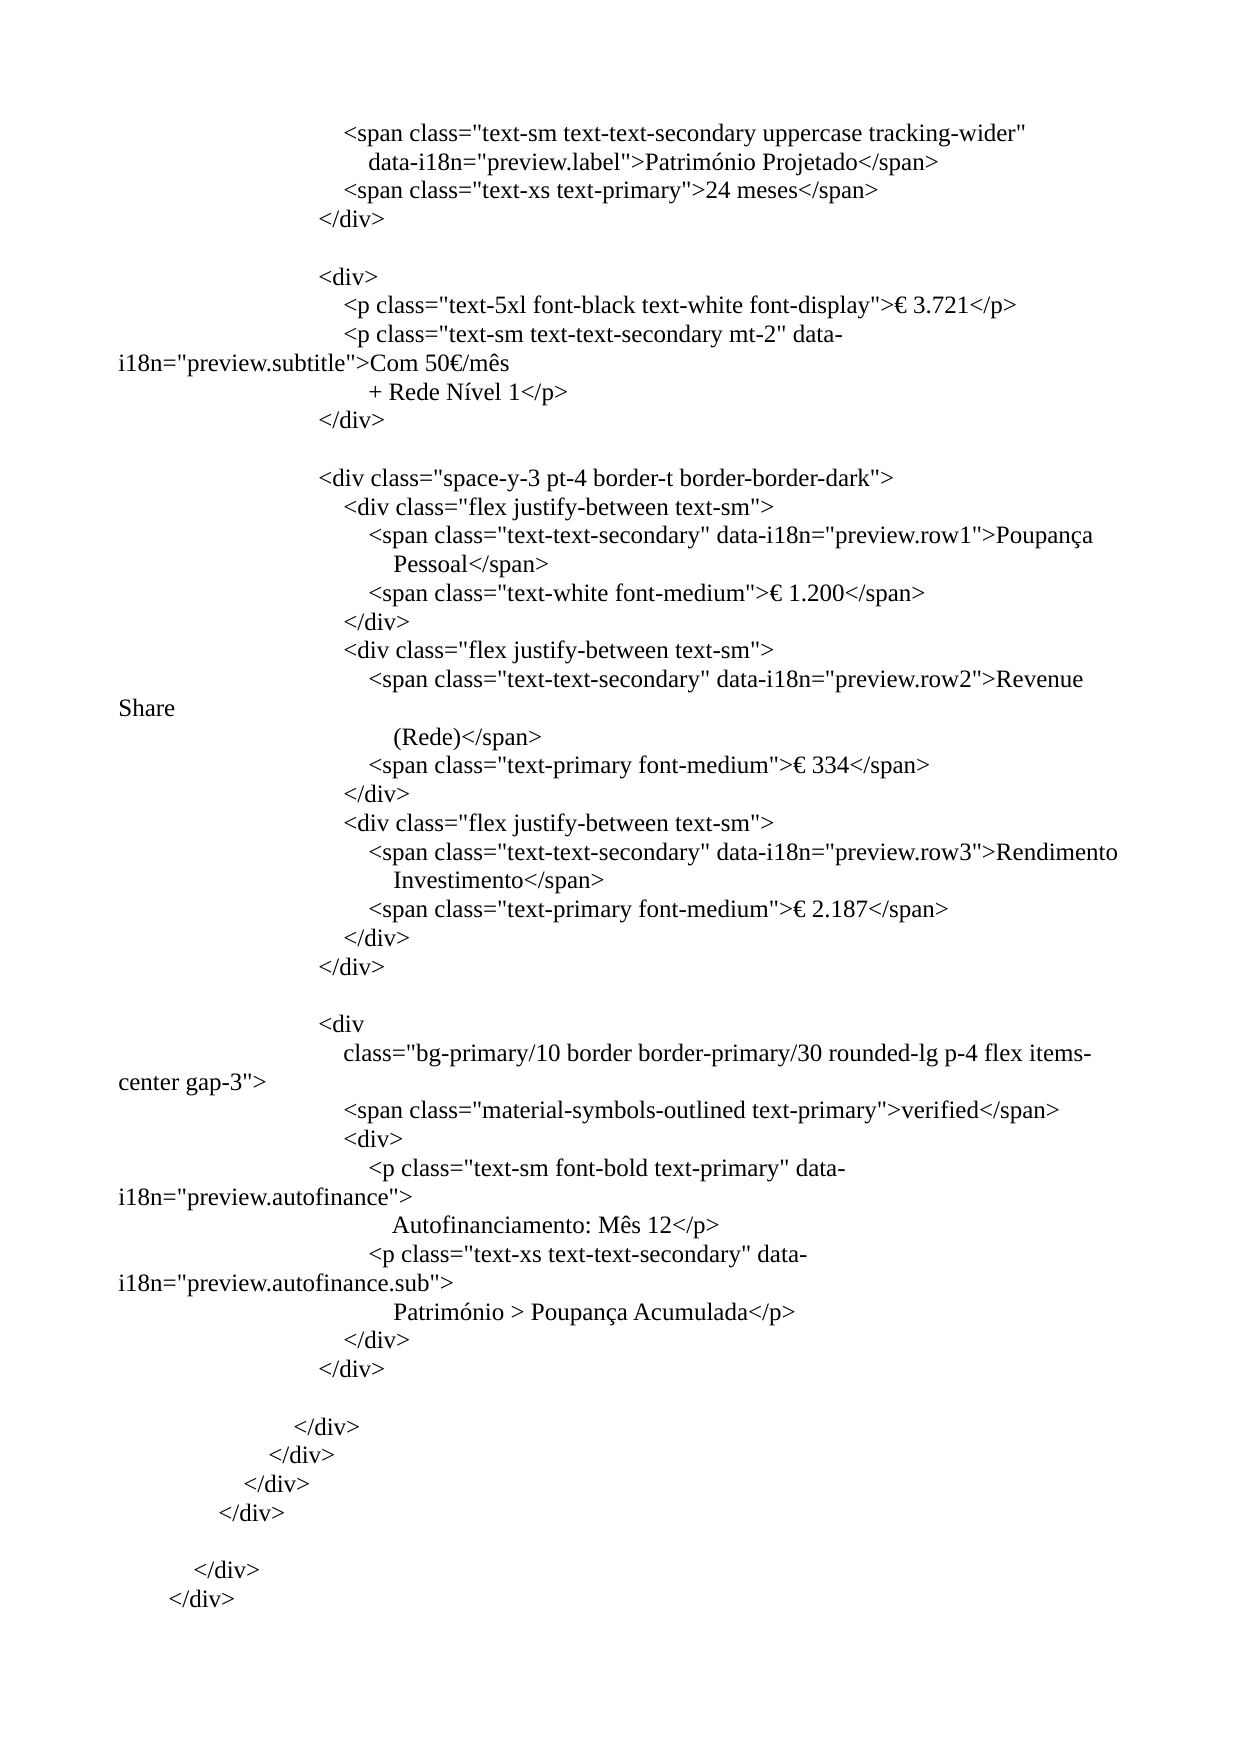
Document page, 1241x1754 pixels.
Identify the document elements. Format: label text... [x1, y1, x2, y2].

table_cell <span class="text-sm text-text-secondary uppercase tracking-wider" data-i18n="preview.label">Património Projetado</span> <span class="text-xs text-primary">24 meses</span> </div> <div> <p class="text-5xl font-black text-white font-display">€ 3.721</p> <p class="text-sm text-text-secondary mt-2" data-i18n="preview.subtitle">Com 50€/mês + Rede Nível 1</p> </div> <div class="space-y-3 pt-4 border-t border-border-dark"> <div class="flex justify-between text-sm"> <span class="text-text-secondary" data-i18n="preview.row1">Poupança Pessoal</span> <span class="text-white font-medium">€ 1.200</span> </div> <div class="flex justify-between text-sm"> <span class="text-text-secondary" data-i18n="preview.row2">Revenue Share (Rede)</span> <span class="text-primary font-medium">€ 334</span> </div> <div class="flex justify-between text-sm"> <span class="text-text-secondary" data-i18n="preview.row3">Rendimento Investimento</span> <span class="text-primary font-medium">€ 2.187</span> </div> </div> <div class="bg-primary/10 border border-primary/30 rounded-lg p-4 flex items-center gap-3"> <span class="material-symbols-outlined text-primary">verified</span> <div> <p class="text-sm font-bold text-primary" data-i18n="preview.autofinance"> Autofinanciamento: Mês 12</p> <p class="text-xs text-text-secondary" data-i18n="preview.autofinance.sub"> Património > Poupança Acumulada</p> </div> </div> </div> </div> </div> </div> </div> </div> [118, 118, 1122, 1613]
